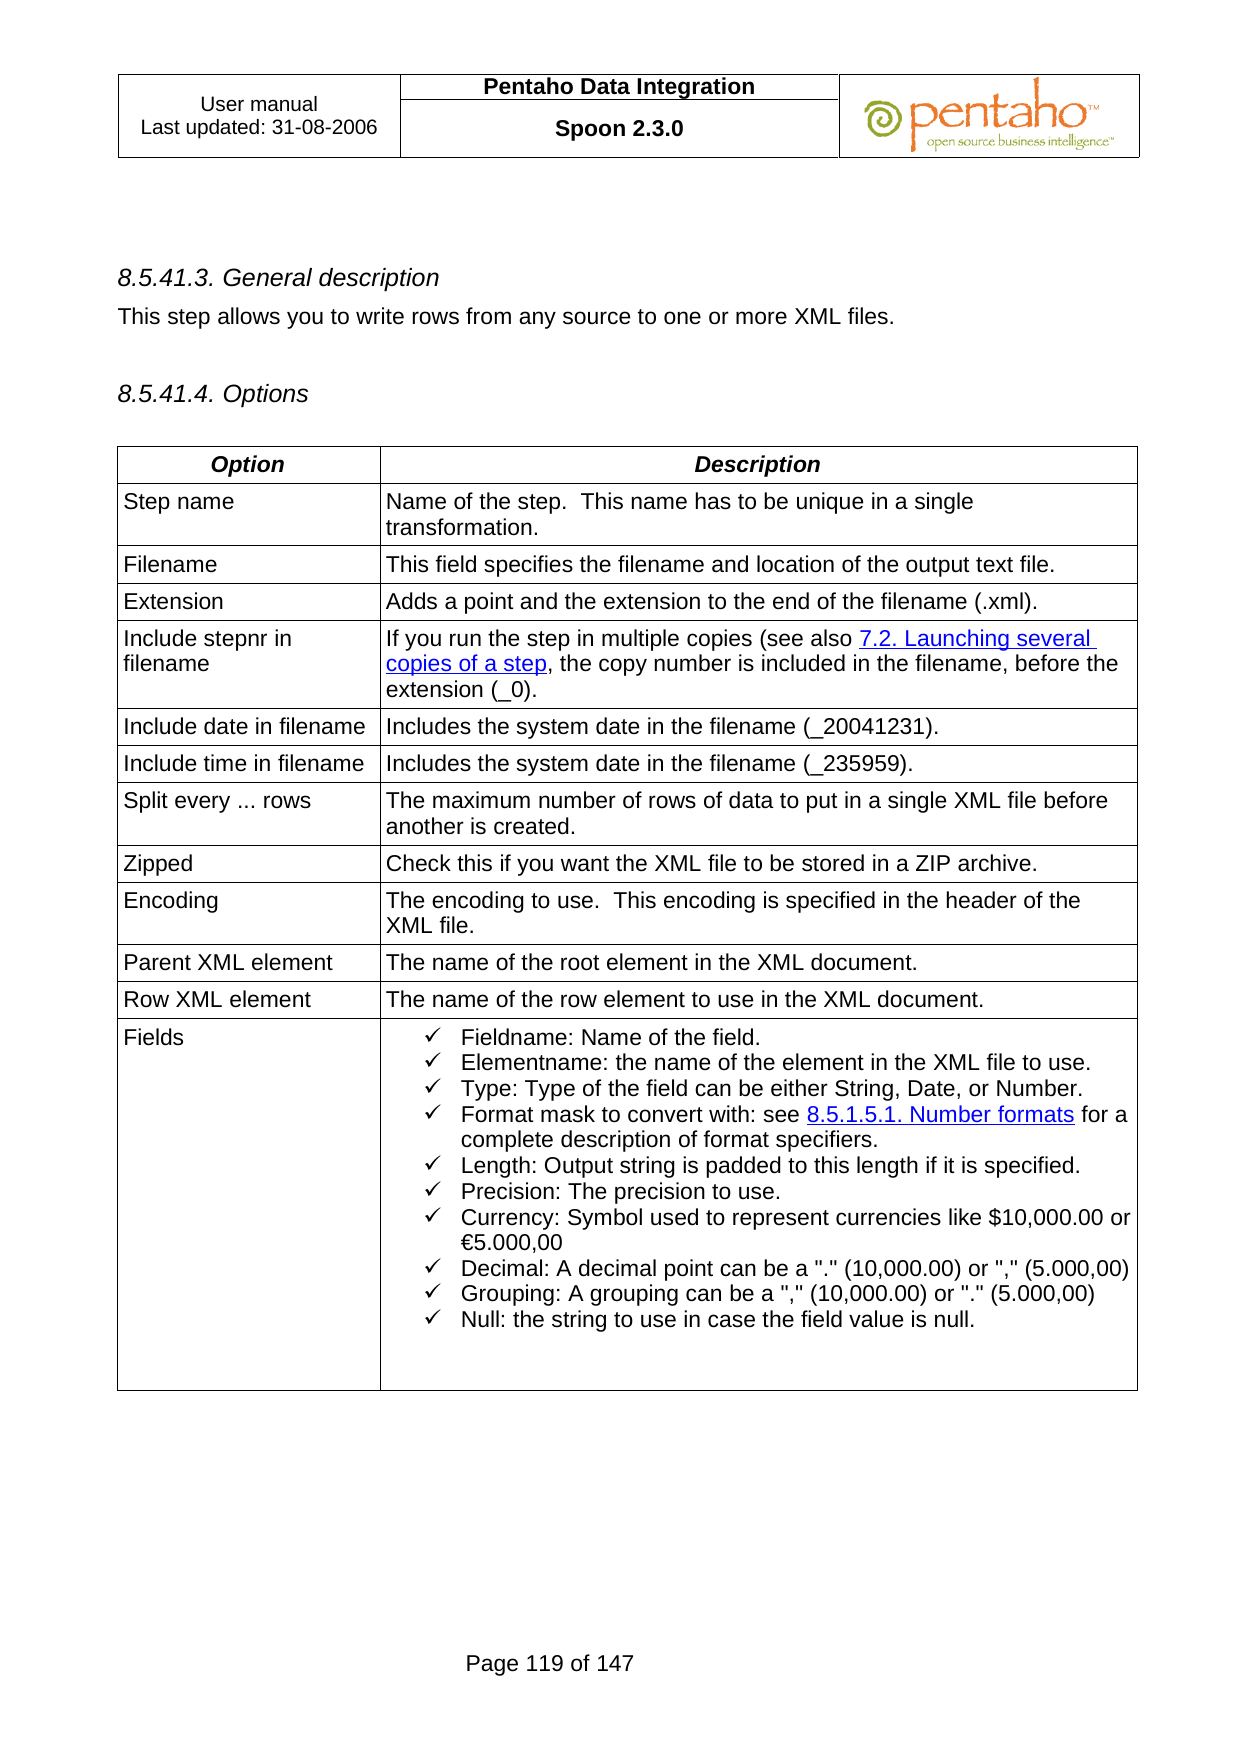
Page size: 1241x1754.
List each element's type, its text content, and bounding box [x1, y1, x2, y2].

table_cell The encoding to use. This encoding is specified in the header of the XML file. [381, 883, 1137, 944]
table_cell Split every ... rows [118, 783, 380, 845]
table_cell Step name [118, 484, 380, 545]
table_cell Encoding [118, 883, 380, 944]
table_cell Check this if you want the XML file to be stored in a ZIP archive. [381, 846, 1137, 882]
table_cell The name of the root element in the XML document. [381, 945, 1137, 981]
subtitle General description [117, 263, 1137, 291]
text This step allows you to write rows from any source to one or more XML files. [117, 304, 1137, 329]
table_cell Row XML element [118, 982, 380, 1018]
table_cell Includes the system date in the filename (_20041231). [381, 709, 1137, 745]
table_cell The maximum number of rows of data to put in a single XML file before another is created. [381, 783, 1137, 845]
table_cell This field specifies the filename and location of the output text file. [381, 546, 1137, 583]
table_cell Include date in filename [118, 709, 380, 745]
table_cell Parent XML element [118, 945, 380, 981]
table_cell Fieldname: Name of the field. Elementname: the name of the element in the XML file to use. Type: Type of the field can be either String, Date, or Number. Format mask to convert with: see 8.5.1.5.1. Number formats for a complete description of format specifiers. Length: Output string is padded to this length if it is specified. Precision: The precision to use. Currency: Symbol used to represent currencies like $10,000.00 or €5.000,00 Decimal: A decimal point can be a "." (10,000.00) or "," (5.000,00) Grouping: A grouping can be a "," (10,000.00) or "." (5.000,00) Null: the string to use in case the field value is null. [381, 1019, 1137, 1390]
table_cell Adds a point and the extension to the end of the filename (.xml). [381, 584, 1137, 620]
table_cell Fields [118, 1019, 380, 1390]
table_header Option [118, 447, 380, 483]
table_cell If you run the step in multiple copies (see also 7.2. Launching several copies of a step, the copy number is included in the filename, before the extension (_0). [381, 621, 1137, 708]
table_cell Name of the step. This name has to be unique in a single transformation. [381, 484, 1137, 545]
table_header Description [381, 447, 1137, 483]
subtitle Options [117, 380, 1137, 408]
table_cell Include stepnr in filename [118, 621, 380, 708]
table_cell Extension [118, 584, 380, 620]
table_cell Includes the system date in the filename (_235959). [381, 746, 1137, 782]
table_cell Filename [118, 546, 380, 583]
table_cell The name of the row element to use in the XML document. [381, 982, 1137, 1018]
table_cell Zipped [118, 846, 380, 882]
table_cell Include time in filename [118, 746, 380, 782]
